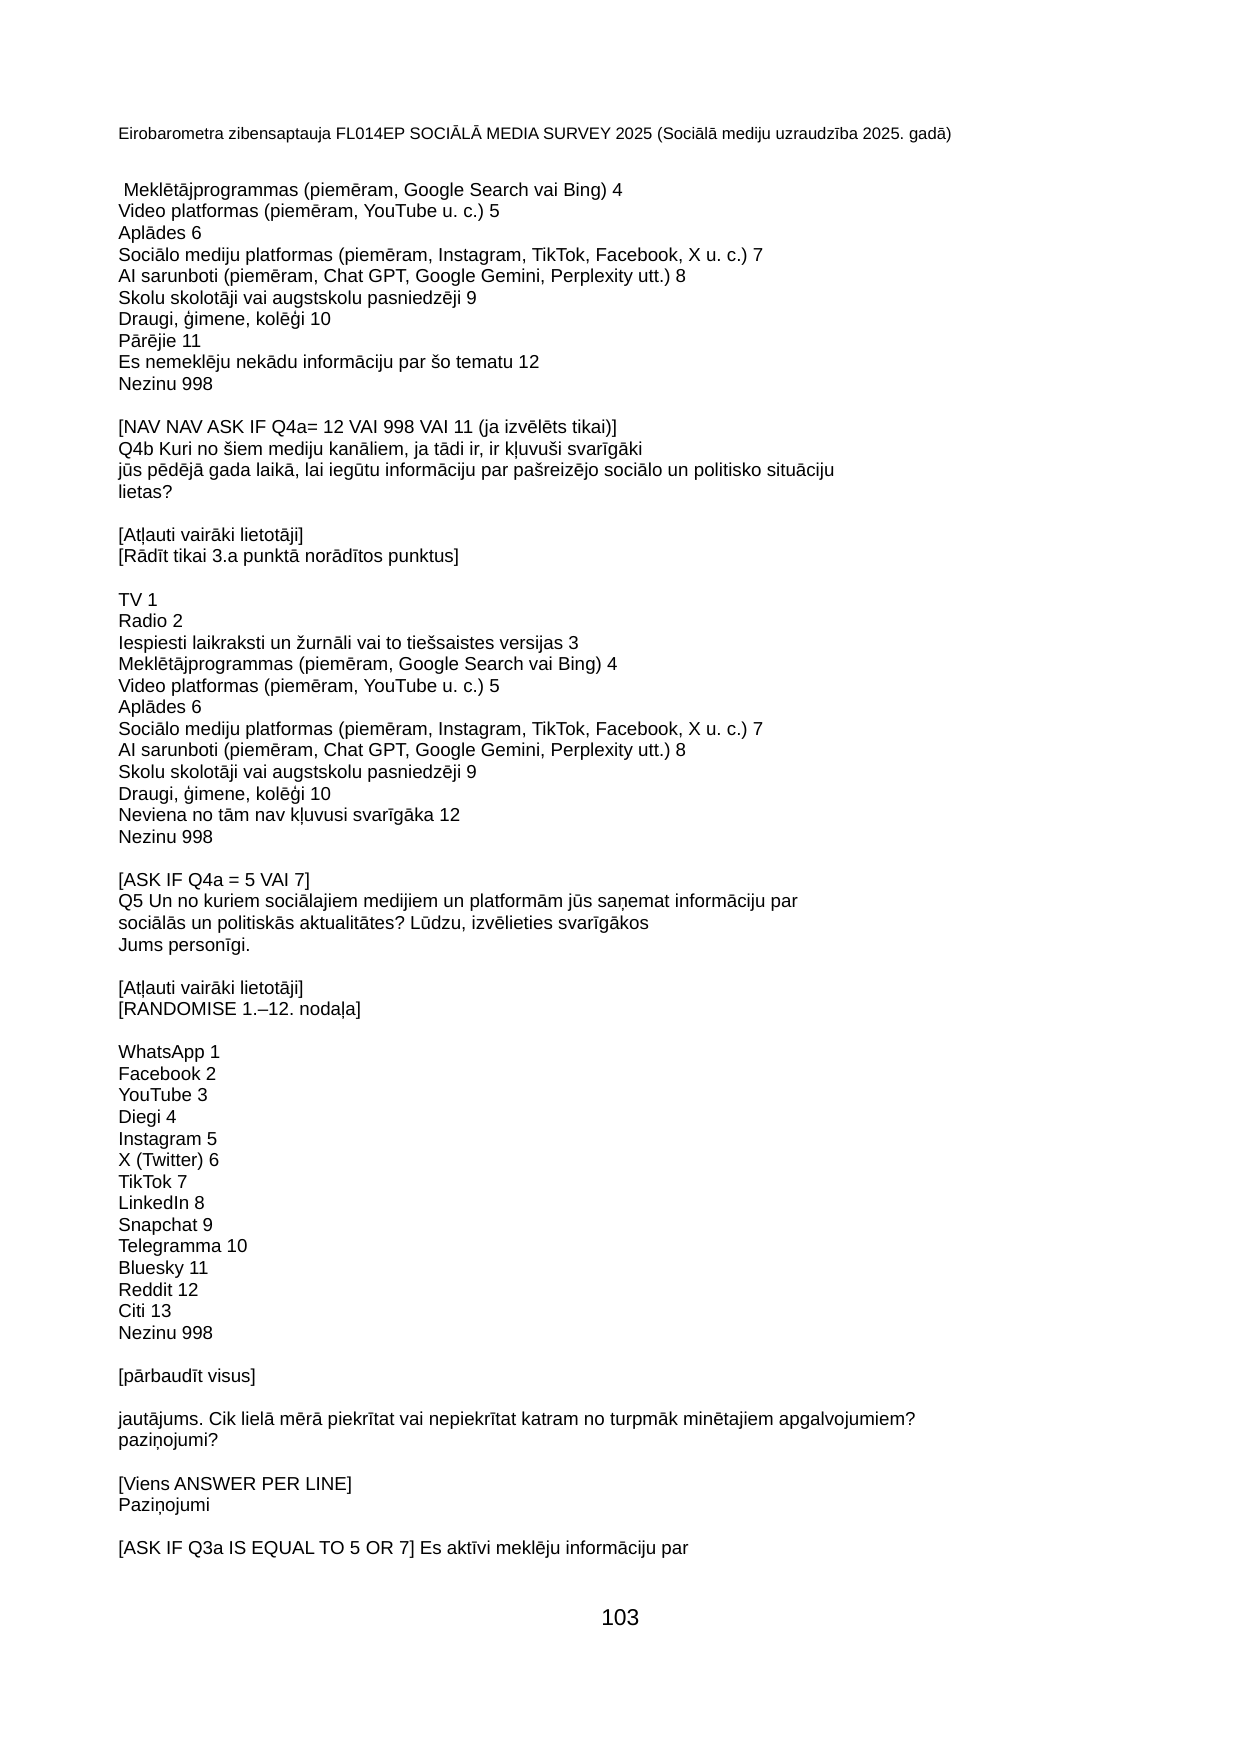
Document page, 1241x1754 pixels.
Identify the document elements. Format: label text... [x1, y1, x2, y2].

text Telegramma 10 [118, 1235, 1122, 1257]
text Skolu skolotāji vai augstskolu pasniedzēji 9 [118, 761, 1122, 782]
text Iespiesti laikraksti un žurnāli vai to tiešsaistes versijas 3 [118, 631, 1122, 653]
text Q5 Un no kuriem sociālajiem medijiem un platformām jūs saņemat informāciju par [118, 890, 1122, 912]
text [pārbaudīt visus] [118, 1364, 1122, 1386]
text Video platformas (piemēram, YouTube u. c.) 5 [118, 674, 1122, 696]
text Neviena no tām nav kļuvusi svarīgāka 12 [118, 804, 1122, 826]
text Instagram 5 [118, 1127, 1122, 1149]
text Facebook 2 [118, 1063, 1122, 1084]
text [ASK IF Q3a IS EQUAL TO 5 OR 7] Es aktīvi meklēju informāciju par [118, 1537, 1122, 1559]
text Snapchat 9 [118, 1214, 1122, 1235]
text Radio 2 [118, 610, 1122, 631]
text Aplādes 6 [118, 222, 1122, 243]
text Bluesky 11 [118, 1257, 1122, 1278]
text [Rādīt tikai 3.a punktā norādītos punktus] [118, 545, 1122, 567]
text Reddit 12 [118, 1278, 1122, 1300]
text Es nemeklēju nekādu informāciju par šo tematu 12 [118, 351, 1122, 373]
text Diegi 4 [118, 1106, 1122, 1127]
text paziņojumi? [118, 1429, 1122, 1451]
text [ASK IF Q4a = 5 VAI 7] [118, 869, 1122, 890]
text YouTube 3 [118, 1084, 1122, 1106]
text Jums personīgi. [118, 933, 1122, 955]
text Q4b Kuri no šiem mediju kanāliem, ja tādi ir, ir kļuvuši svarīgāki [118, 437, 1122, 459]
text Pārējie 11 [118, 329, 1122, 351]
text Aplādes 6 [118, 696, 1122, 718]
text Nezinu 998 [118, 373, 1122, 394]
text Nezinu 998 [118, 826, 1122, 847]
text X (Twitter) 6 [118, 1149, 1122, 1171]
text Video platformas (piemēram, YouTube u. c.) 5 [118, 200, 1122, 222]
text WhatsApp 1 [118, 1041, 1122, 1063]
text AI sarunboti (piemēram, Chat GPT, Google Gemini, Perplexity utt.) 8 [118, 265, 1122, 286]
text Meklētājprogrammas (piemēram, Google Search vai Bing) 4 [118, 179, 1122, 200]
text Meklētājprogrammas (piemēram, Google Search vai Bing) 4 [118, 653, 1122, 674]
text sociālās un politiskās aktualitātes? Lūdzu, izvēlieties svarīgākos [118, 912, 1122, 933]
text [RANDOMISE 1.–12. nodaļa] [118, 998, 1122, 1019]
text Paziņojumi [118, 1494, 1122, 1516]
text [Atļauti vairāki lietotāji] [118, 976, 1122, 998]
text Sociālo mediju platformas (piemēram, Instagram, TikTok, Facebook, X u. c.) 7 [118, 718, 1122, 739]
text LinkedIn 8 [118, 1192, 1122, 1214]
text Draugi, ģimene, kolēģi 10 [118, 308, 1122, 329]
text TV 1 [118, 588, 1122, 610]
text [Viens ANSWER PER LINE] [118, 1472, 1122, 1494]
text Nezinu 998 [118, 1321, 1122, 1343]
text lietas? [118, 481, 1122, 502]
text Citi 13 [118, 1300, 1122, 1321]
text [NAV NAV ASK IF Q4a= 12 VAI 998 VAI 11 (ja izvēlēts tikai)] [118, 416, 1122, 437]
text Sociālo mediju platformas (piemēram, Instagram, TikTok, Facebook, X u. c.) 7 [118, 243, 1122, 265]
text Draugi, ģimene, kolēģi 10 [118, 782, 1122, 804]
text TikTok 7 [118, 1171, 1122, 1192]
text AI sarunboti (piemēram, Chat GPT, Google Gemini, Perplexity utt.) 8 [118, 739, 1122, 761]
text Skolu skolotāji vai augstskolu pasniedzēji 9 [118, 286, 1122, 308]
text jautājums. Cik lielā mērā piekrītat vai nepiekrītat katram no turpmāk minētajiem apgalvojumiem? [118, 1408, 1122, 1429]
text jūs pēdējā gada laikā, lai iegūtu informāciju par pašreizējo sociālo un politisko situāciju [118, 459, 1122, 481]
text [Atļauti vairāki lietotāji] [118, 524, 1122, 545]
